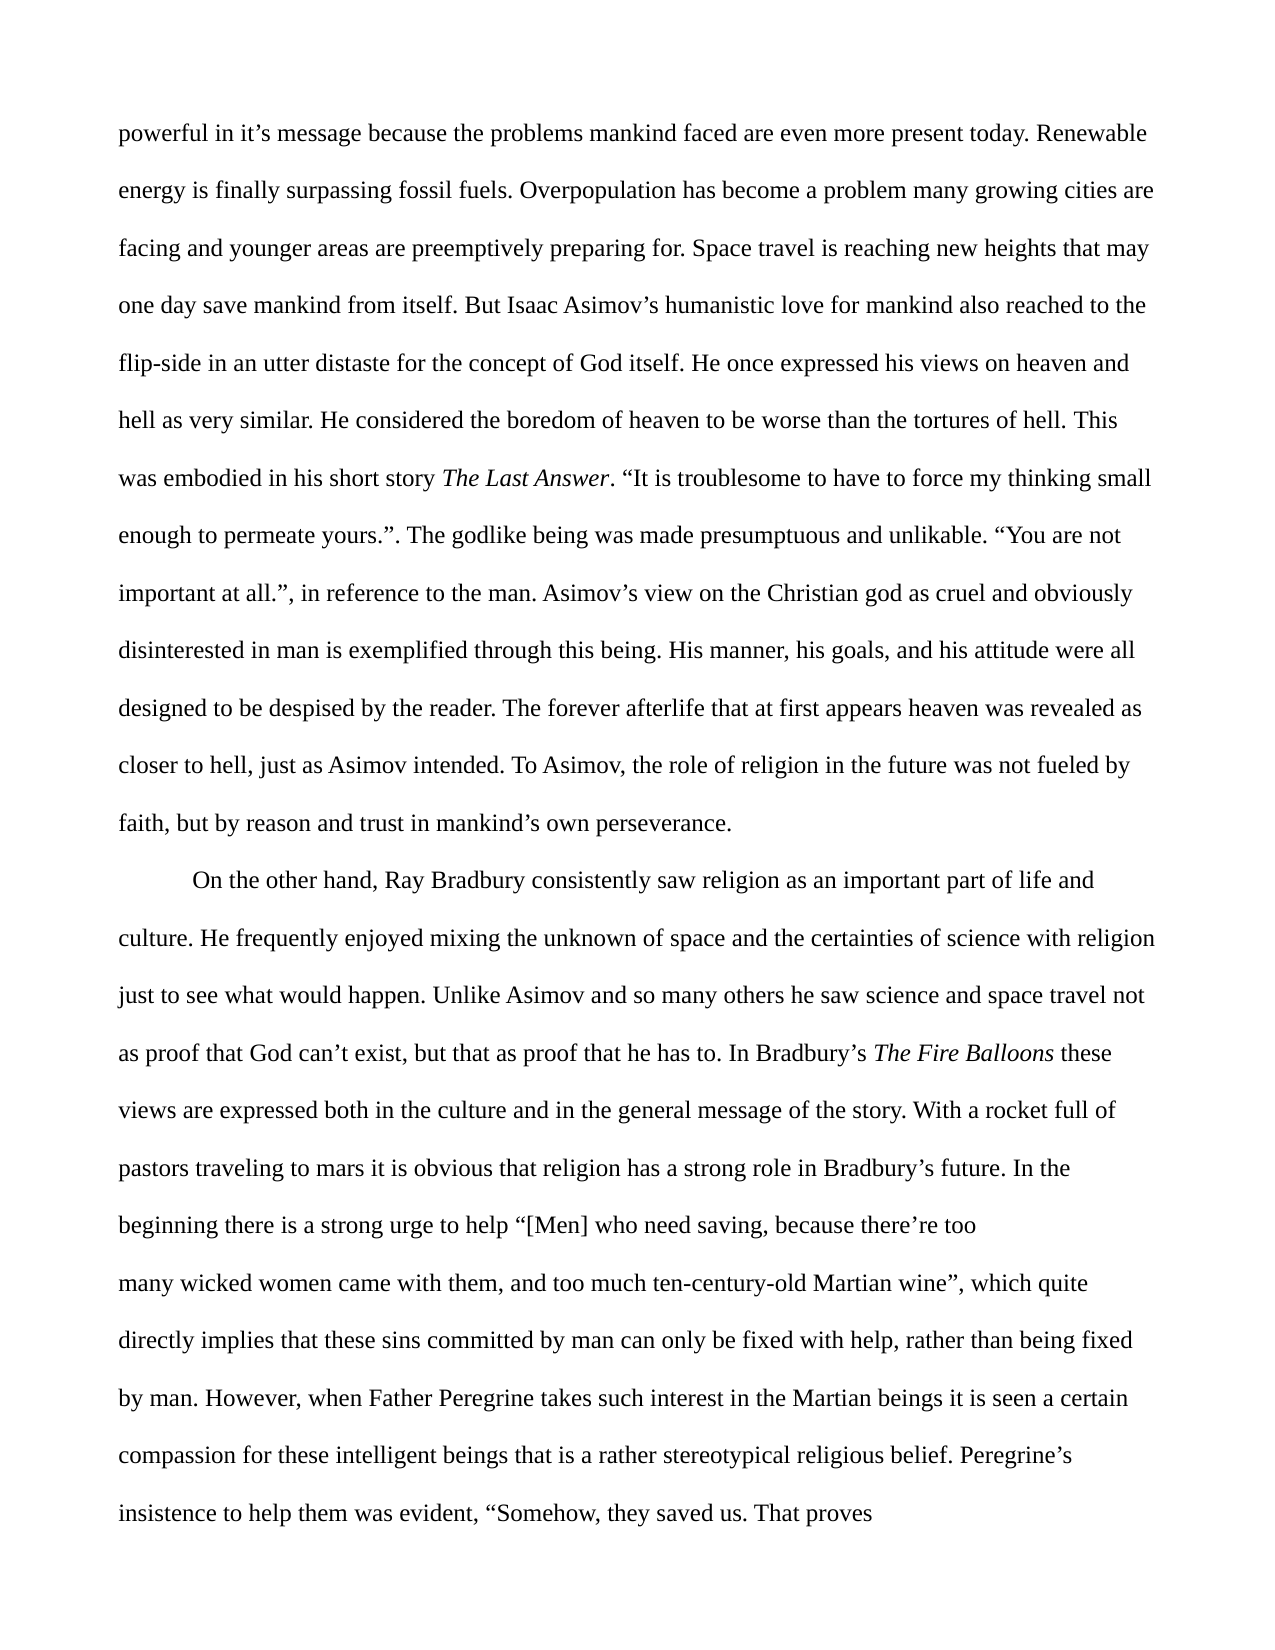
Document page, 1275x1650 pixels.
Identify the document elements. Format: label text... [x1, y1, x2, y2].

text powerful in it’s message because the problems mankind faced are even more present today. Renewable energy is finally surpassing fossil fuels. Overpopulation has become a problem many growing cities are facing and younger areas are preemptively preparing for. Space travel is reaching new heights that may one day save mankind from itself. But Isaac Asimov’s humanistic love for mankind also reached to the flip-side in an utter distaste for the concept of God itself. He once expressed his views on heaven and hell as very similar. He considered the boredom of heaven to be worse than the tortures of hell. This was embodied in his short story The Last Answer. “It is troublesome to have to force my thinking small enough to permeate yours.”. The godlike being was made presumptuous and unlikable. “You are not important at all.”, in reference to the man. Asimov’s view on the Christian god as cruel and obviously disinterested in man is exemplified through this being. His manner, his goals, and his attitude were all designed to be despised by the reader. The forever afterlife that at first appears heaven was revealed as closer to hell, just as Asimov intended. To Asimov, the role of religion in the future was not fueled by faith, but by reason and trust in mankind’s own perseverance. [118, 118, 1157, 837]
text many wicked women came with them, and too much ten-century-old Martian wine”, which quite directly implies that these sins committed by man can only be fixed with help, rather than being fixed by man. However, when Father Peregrine takes such interest in the Martian beings it is seen a certain compassion for these intelligent beings that is a rather stereotypical religious belief. Peregrine’s insistence to help them was evident, “Somehow, they saved us. That proves [118, 1268, 1157, 1527]
text On the other hand, Ray Bradbury consistently saw religion as an important part of life and culture. He frequently enjoyed mixing the unknown of space and the certainties of science with religion just to see what would happen. Unlike Asimov and so many others he saw science and space travel not as proof that God can’t exist, but that as proof that he has to. In Bradbury’s The Fire Balloons these views are expressed both in the culture and in the general message of the story. With a rocket full of pastors traveling to mars it is obvious that religion has a strong role in Bradbury’s future. In the beginning there is a strong urge to help “[Men] who need saving, because there’re too [118, 866, 1157, 1239]
